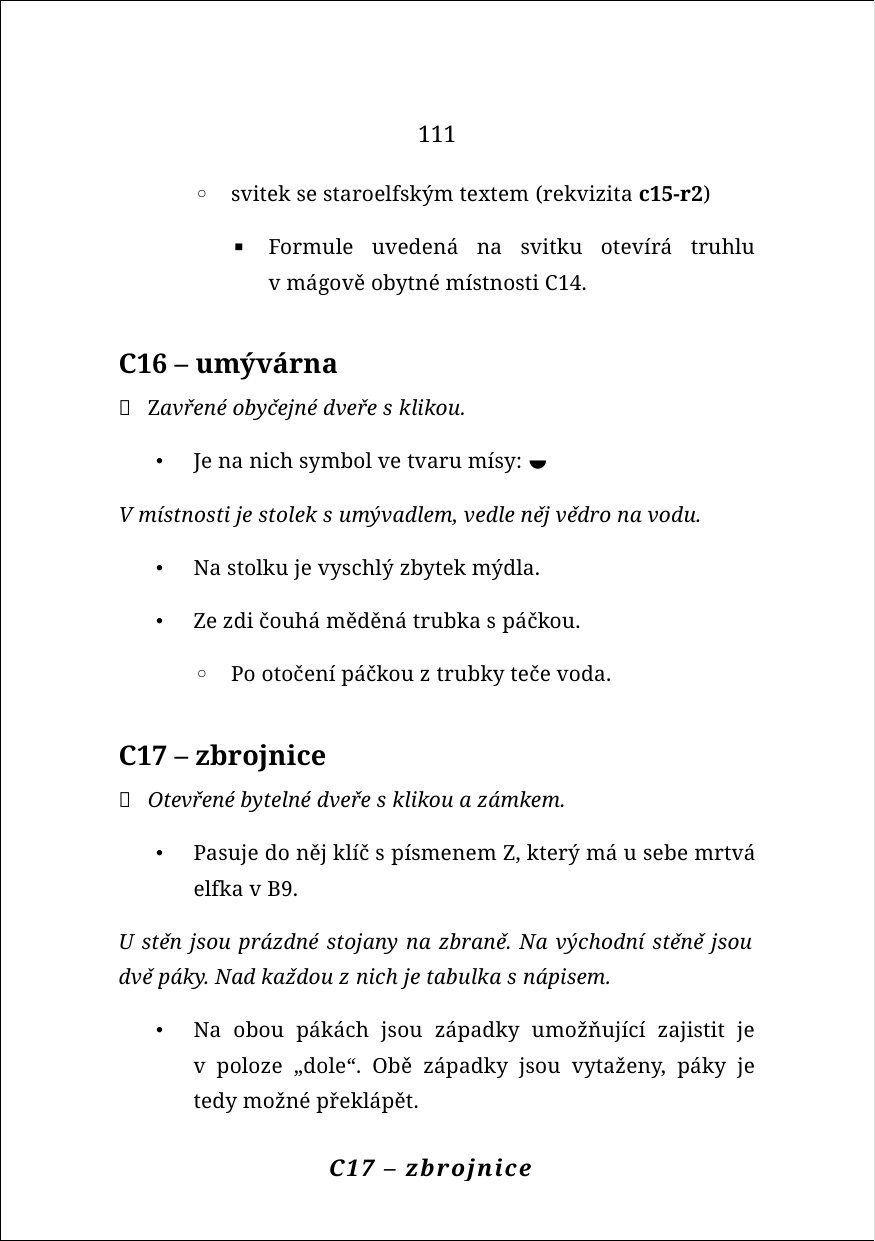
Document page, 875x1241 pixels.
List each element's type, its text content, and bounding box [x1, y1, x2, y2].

list Na stolku je vyschlý zbytek mýdla. [156, 553, 756, 581]
text 🚪 Otevřené bytelné dveře s⁠ klikou a⁠ zámkem. [118, 785, 756, 813]
list Pasuje do něj klíč s⁠ písmenem Z, který má u⁠ sebe mrtvá elfka v⁠ B9. [156, 838, 756, 902]
list Ze zdi čouhá měděná trubka s⁠ páčkou. [156, 606, 756, 634]
list svitek se staroelfským textem (rekvizita c15-r2) [193, 179, 756, 207]
text V⁠ místnosti je stolek s⁠ umývadlem, vedle něj vědro na vodu. [118, 500, 756, 528]
text 🚪 Zavřené obyčejné dveře s⁠ klikou. [118, 393, 756, 422]
list Po otočení páčkou z⁠ trubky teče voda. [193, 659, 756, 688]
subtitle C16 – umývárna [118, 344, 756, 381]
list Na obou pákách jsou západky umožňující zajistit je v⁠ poloze „dole“. Obě západky jsou vytaženy, páky je tedy možné překlápět. [156, 1016, 756, 1115]
subtitle C17 – zbrojnice [118, 736, 756, 773]
list Formule uvedená na svitku otevírá truhlu v⁠ mágově obytné místnosti C14. [231, 232, 756, 296]
text U⁠ stěn jsou prázdné stojany na zbraně. Na východní stěně jsou dvě páky. Nad každou z⁠ nich je tabulka s⁠ nápisem. [118, 927, 756, 991]
list Je na nich symbol ve tvaru mísy: ⯋ [156, 446, 756, 475]
